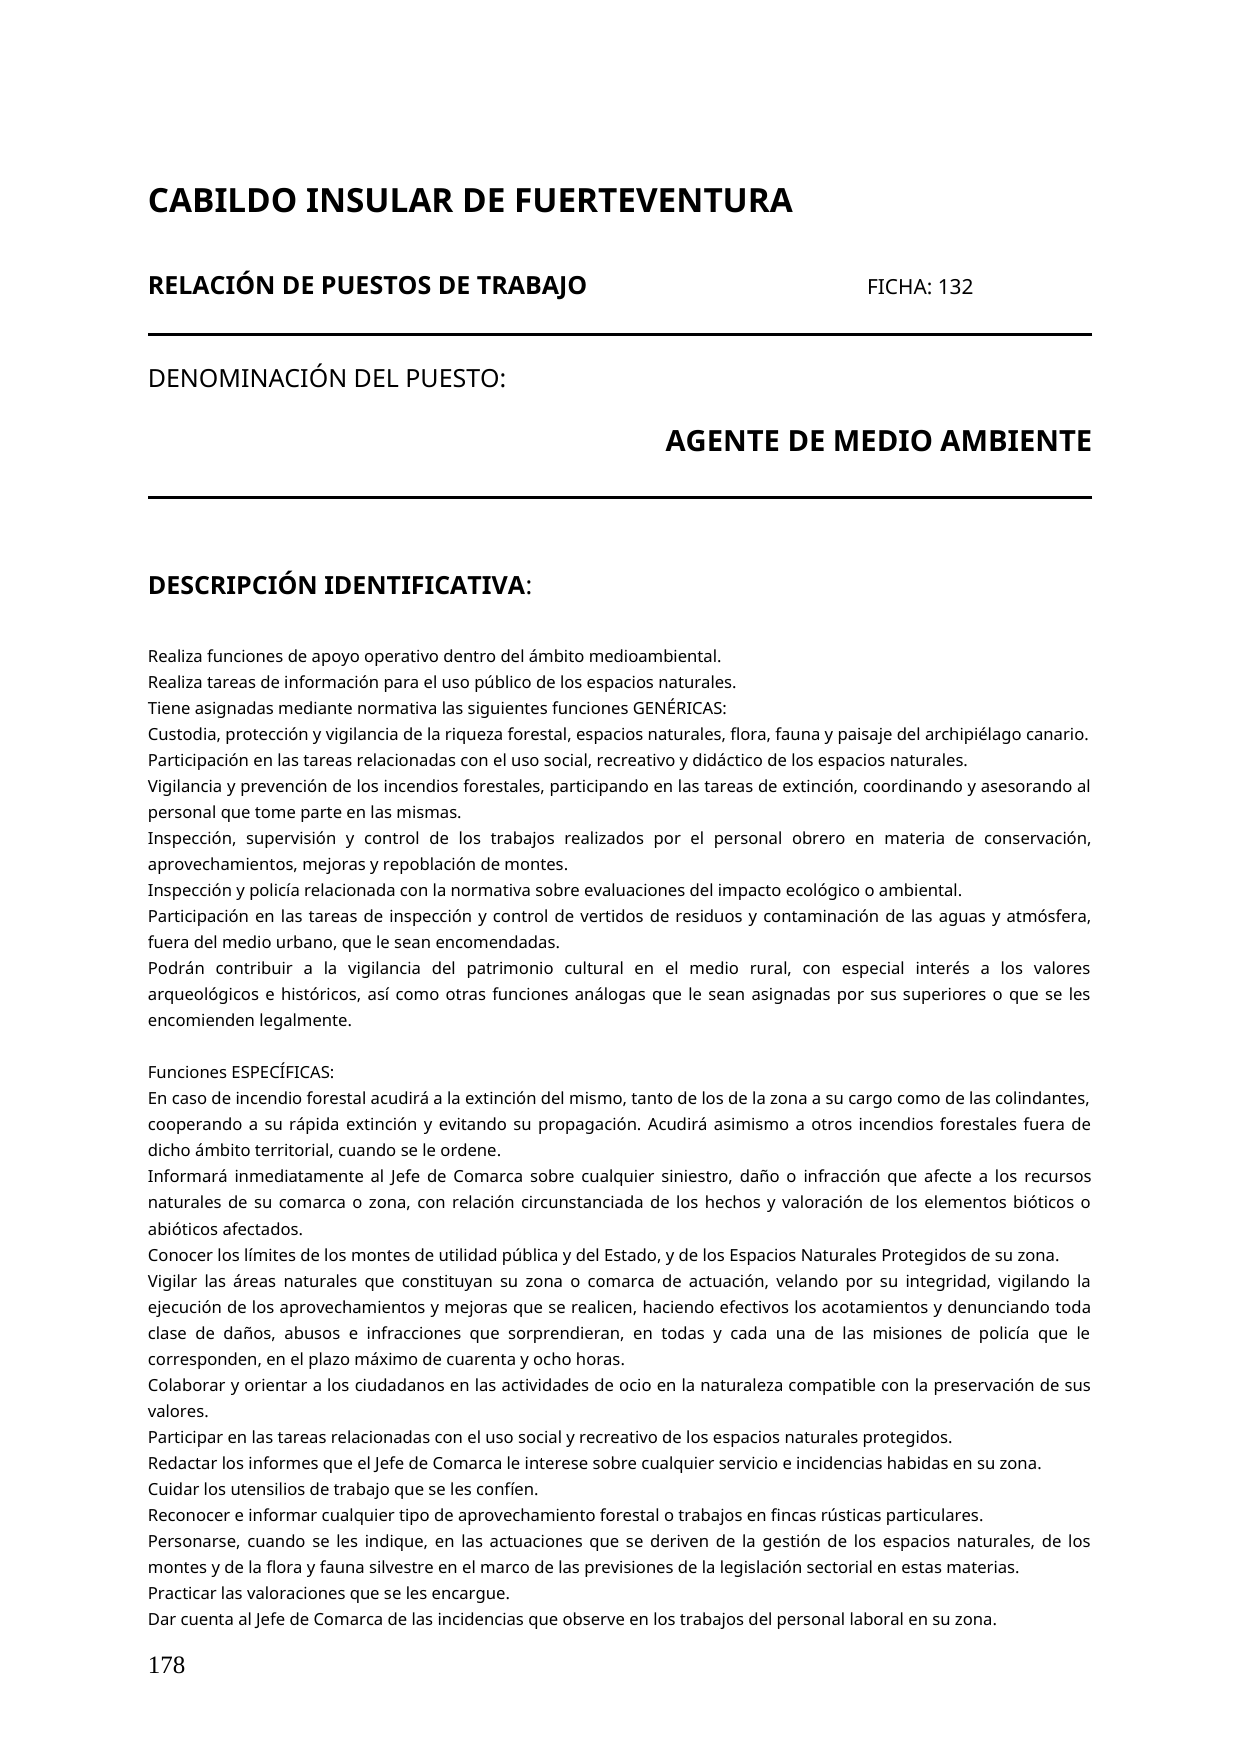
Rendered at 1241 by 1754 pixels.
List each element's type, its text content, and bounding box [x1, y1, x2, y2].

text Redactar los informes que el Jefe de Comarca le interese sobre cualquier servicio e incidencias habidas en su zona. [148, 1451, 1092, 1474]
text Practicar las valoraciones que se les encargue. [148, 1582, 1092, 1604]
text Dar cuenta al Jefe de Comarca de las incidencias que observe en los trabajos del personal laboral en su zona. [148, 1608, 1092, 1630]
text AGENTE DE MEDIO AMBIENTE [177, 420, 1092, 459]
text Podrán contribuir a la vigilancia del patrimonio cultural en el medio rural, con especial interés a los valores arqueológicos e históricos, así como otras funciones análogas que le sean asignadas por sus superiores o que se les encomienden legalmente. [148, 957, 1092, 1031]
text Custodia, protección y vigilancia de la riqueza forestal, espacios naturales, flora, fauna y paisaje del archipiélago canario. [148, 722, 1092, 745]
text RELACIÓN DE PUESTOS DE TRABAJO FICHA: 132 [148, 268, 1092, 302]
text Participación en las tareas de inspección y control de vertidos de residuos y contaminación de las aguas y atmósfera, fuera del medio urbano, que le sean encomendadas. [148, 904, 1092, 953]
text Vigilar las áreas naturales que constituyan su zona o comarca de actuación, velando por su integridad, vigilando la ejecución de los aprovechamientos y mejoras que se realicen, haciendo efectivos los acotamientos y denunciando toda clase de daños, abusos e infracciones que sorprendieran, en todas y cada una de las misiones de policía que le corresponden, en el plazo máximo de cuarenta y ocho horas. [148, 1269, 1092, 1370]
text Inspección, supervisión y control de los trabajos realizados por el personal obrero en materia de conservación, aprovechamientos, mejoras y repoblación de montes. [148, 826, 1092, 875]
text Tiene asignadas mediante normativa las siguientes funciones GENÉRICAS: [148, 696, 1092, 719]
text Conocer los límites de los montes de utilidad pública y del Estado, y de los Espacios Naturales Protegidos de su zona. [148, 1243, 1092, 1266]
text Personarse, cuando se les indique, en las actuaciones que se deriven de la gestión de los espacios naturales, de los montes y de la flora y fauna silvestre en el marco de las previsiones de la legislación sectorial en estas materias. [148, 1529, 1092, 1578]
text Participar en las tareas relacionadas con el uso social y recreativo de los espacios naturales protegidos. [148, 1425, 1092, 1448]
text Inspección y policía relacionada con la normativa sobre evaluaciones del impacto ecológico o ambiental. [148, 878, 1092, 901]
text DENOMINACIÓN DEL PUESTO: [148, 361, 1092, 395]
text Vigilancia y prevención de los incendios forestales, participando en las tareas de extinción, coordinando y asesorando al personal que tome parte en las mismas. [148, 774, 1092, 823]
text Colaborar y orientar a los ciudadanos en las actividades de ocio en la naturaleza compatible con la preservación de sus valores. [148, 1373, 1092, 1422]
text CABILDO INSULAR DE FUERTEVENTURA [148, 177, 1092, 223]
text Realiza tareas de información para el uso público de los espacios naturales. [148, 670, 1092, 693]
text En caso de incendio forestal acudirá a la extinción del mismo, tanto de los de la zona a su cargo como de las colindantes, cooperando a su rápida extinción y evitando su propagación. Acudirá asimismo a otros incendios forestales fuera de dicho ámbito territorial, cuando se le ordene. [148, 1087, 1092, 1162]
text Cuidar los utensilios de trabajo que se les confíen. [148, 1477, 1092, 1500]
text Informará inmediatamente al Jefe de Comarca sobre cualquier siniestro, daño o infracción que afecte a los recursos naturales de su comarca o zona, con relación circunstanciada de los hechos y valoración de los elementos bióticos o abióticos afectados. [148, 1165, 1092, 1240]
text Reconocer e informar cualquier tipo de aprovechamiento forestal o trabajos en fincas rústicas particulares. [148, 1503, 1092, 1526]
text DESCRIPCIÓN IDENTIFICATIVA: [148, 567, 1092, 602]
text Funciones ESPECÍFICAS: [148, 1061, 1092, 1083]
text Realiza funciones de apoyo operativo dentro del ámbito medioambiental. [148, 644, 1092, 667]
text Participación en las tareas relacionadas con el uso social, recreativo y didáctico de los espacios naturales. [148, 748, 1092, 771]
